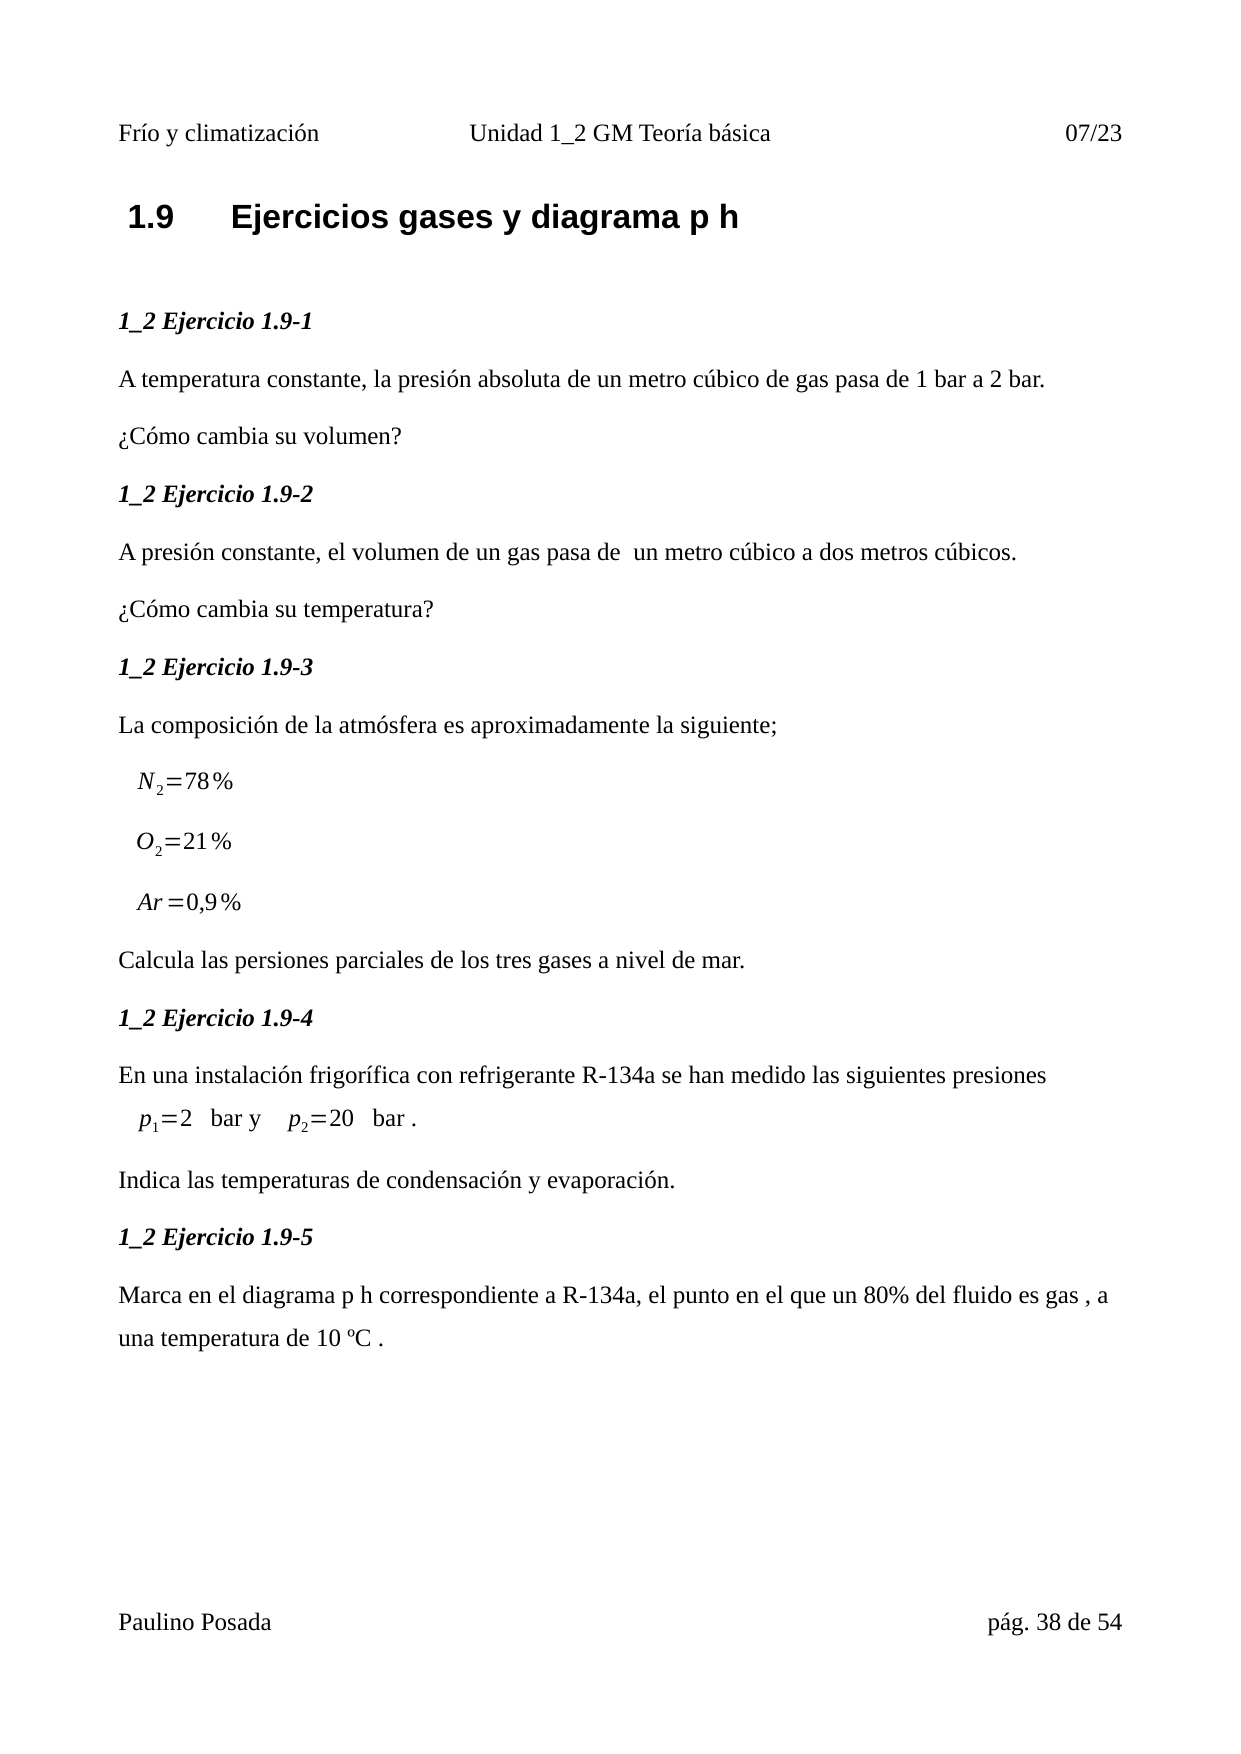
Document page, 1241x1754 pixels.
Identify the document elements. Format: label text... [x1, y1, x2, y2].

text Indica las temperaturas de condensación y evaporación. [118, 1165, 1122, 1193]
text La composición de la atmósfera es aproximadamente la siguiente; [118, 710, 1122, 739]
text 1_2 Ejercicio 1.9-4 [118, 1003, 1122, 1031]
text Calcula las persiones parciales de los tres gases a nivel de mar. [118, 945, 1122, 974]
text 1_2 Ejercicio 1.9-5 [118, 1222, 1122, 1251]
text 1_2 Ejercicio 1.9-3 [118, 652, 1122, 681]
text ¿Cómo cambia su volumen? [118, 421, 1122, 450]
text ¿Cómo cambia su temperatura? [118, 594, 1122, 623]
text 1_2 Ejercicio 1.9-2 [118, 479, 1122, 508]
subtitle Ejercicios gases y diagrama p h [118, 197, 1122, 236]
text Marca en el diagrama p h correspondiente a R-134a, el punto en el que un 80% del fluido es gas , a una temperatura de 10 ºC . [118, 1280, 1122, 1352]
text 1_2 Ejercicio 1.9-1 [118, 306, 1122, 335]
text A presión constante, el volumen de un gas pasa de un metro cúbico a dos metros cúbicos. [118, 537, 1122, 566]
text En una instalación frigorífica con refrigerante R-134a se han medido las siguientes presiones bar y bar . [118, 1060, 1122, 1136]
text A temperatura constante, la presión absoluta de un metro cúbico de gas pasa de 1 bar a 2 bar. [118, 364, 1122, 392]
